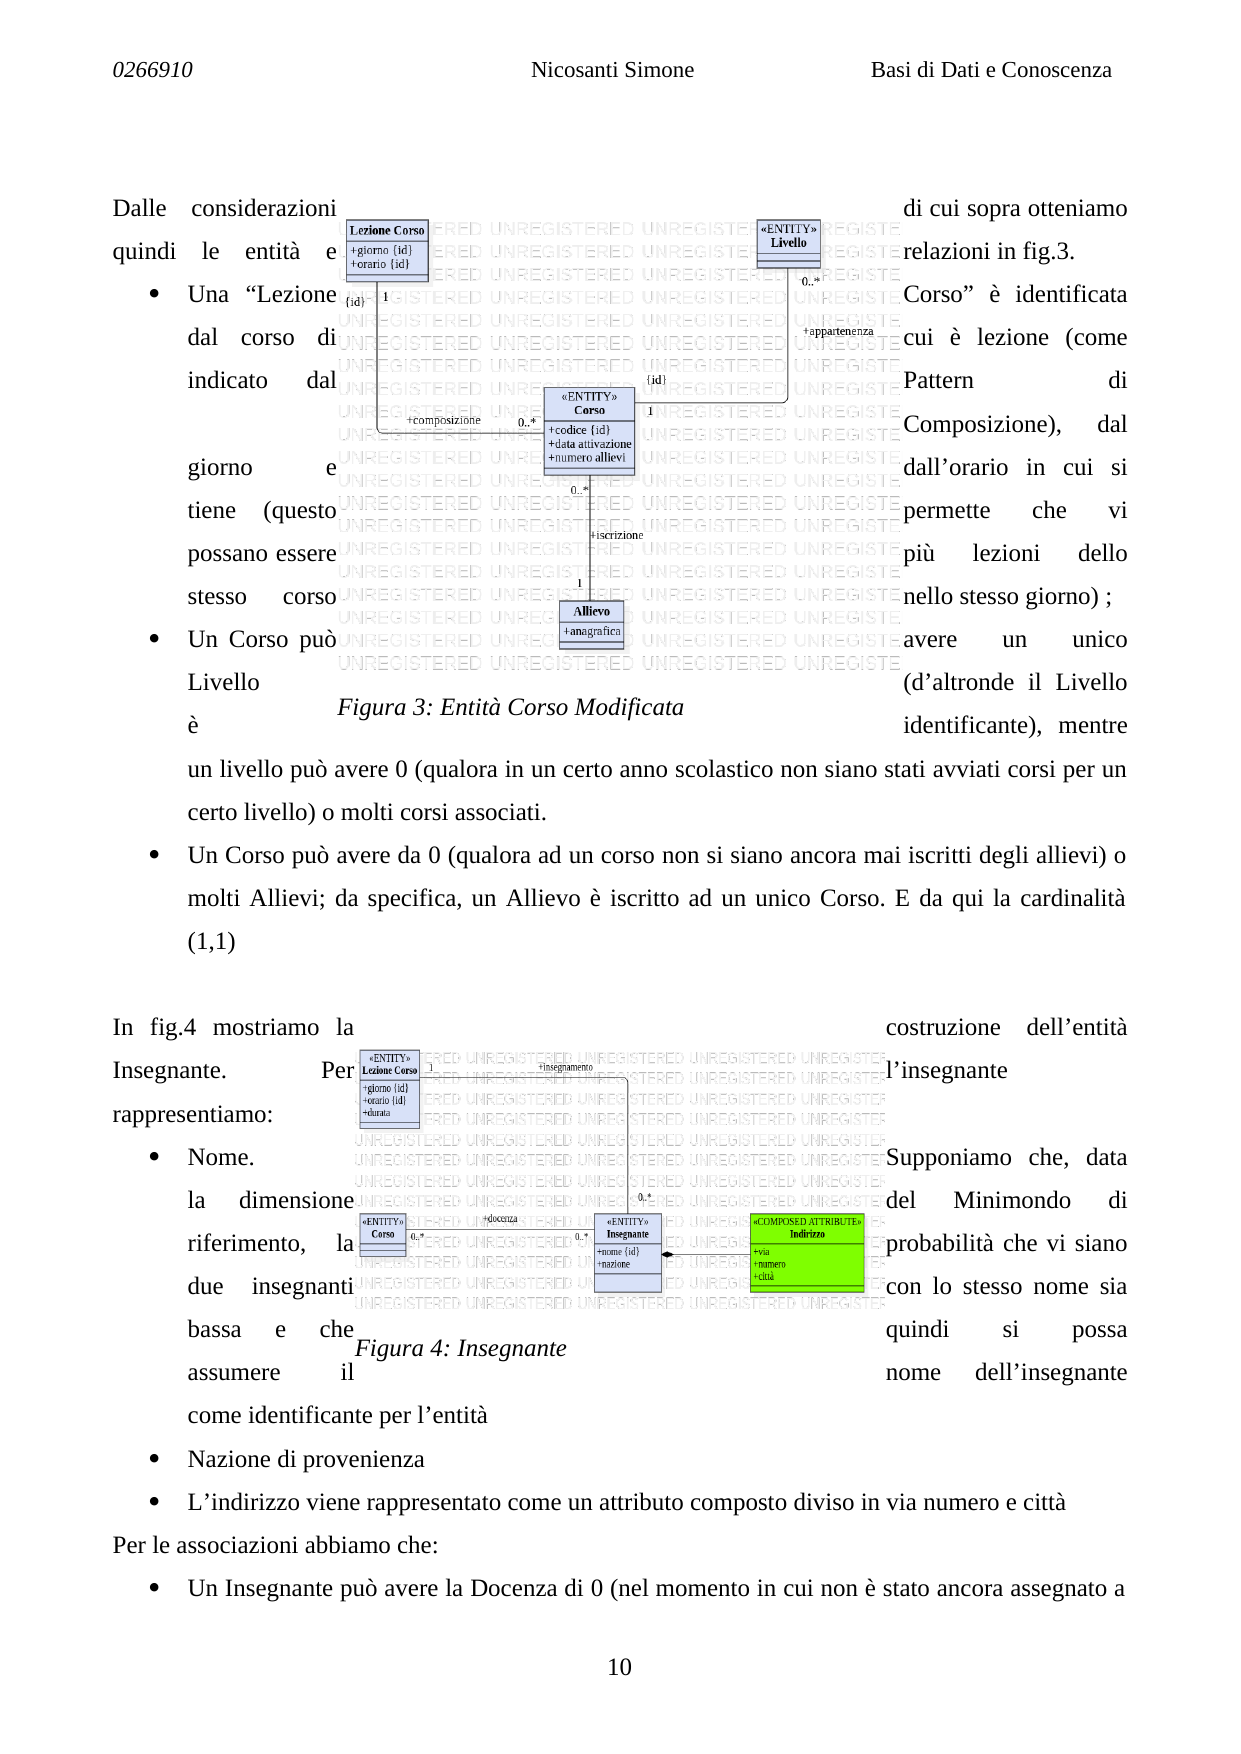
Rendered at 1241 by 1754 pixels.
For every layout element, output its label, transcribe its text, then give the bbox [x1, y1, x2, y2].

picture [337, 265, 903, 279]
list L’indirizzo viene rappresentato come un attributo composto diviso in via numero e città [150, 1487, 1128, 1516]
list Un Corso può avere da 0 (qualora ad un corso non si siano ancora mai iscritti degli allievi) o molti Allievi; da specifica, un Allievo è iscritto ad un unico Corso. E da qui la cardinalità (1,1) [150, 840, 1128, 955]
list Nome. Supponiamo che, data la dimensione del Minimondo di riferimento, la probabilità che vi siano due insegnanti con lo stesso nome sia bassa e che quindi si possa assumere il nome dell’insegnante come identificante per l’entità [150, 1142, 1128, 1429]
text Per le associazioni abbiamo che: [112, 1530, 1128, 1559]
text Dalle considerazioni di cui sopra otteniamo quindi le entità e relazioni in fig.3. [112, 193, 1128, 265]
text In fig.4 mostriamo la costruzione dell’entità Insegnante. Per l’insegnante rappresentiamo: [112, 1012, 1128, 1127]
list Un Insegnante può avere la Docenza di 0 (nel momento in cui non è stato ancora assegnato a [150, 1573, 1128, 1602]
list Un Corso può avere un unico Livello (d’altronde il Livello è identificante), mentre un livello può avere 0 (qualora in un certo anno scolastico non siano stati avviati corsi per un certo livello) o molti corsi associati. [150, 624, 1128, 826]
list Nazione di provenienza [150, 1444, 1128, 1472]
picture [354, 1127, 885, 1142]
list Una “Lezione Corso” è identificata dal corso di cui è lezione (come indicato dal Pattern di Composizione), dal giorno e dall’orario in cui si tiene (questo permette che vi possano essere più lezioni dello stesso corso nello stesso giorno) ; [150, 279, 1128, 610]
picture [337, 610, 903, 624]
